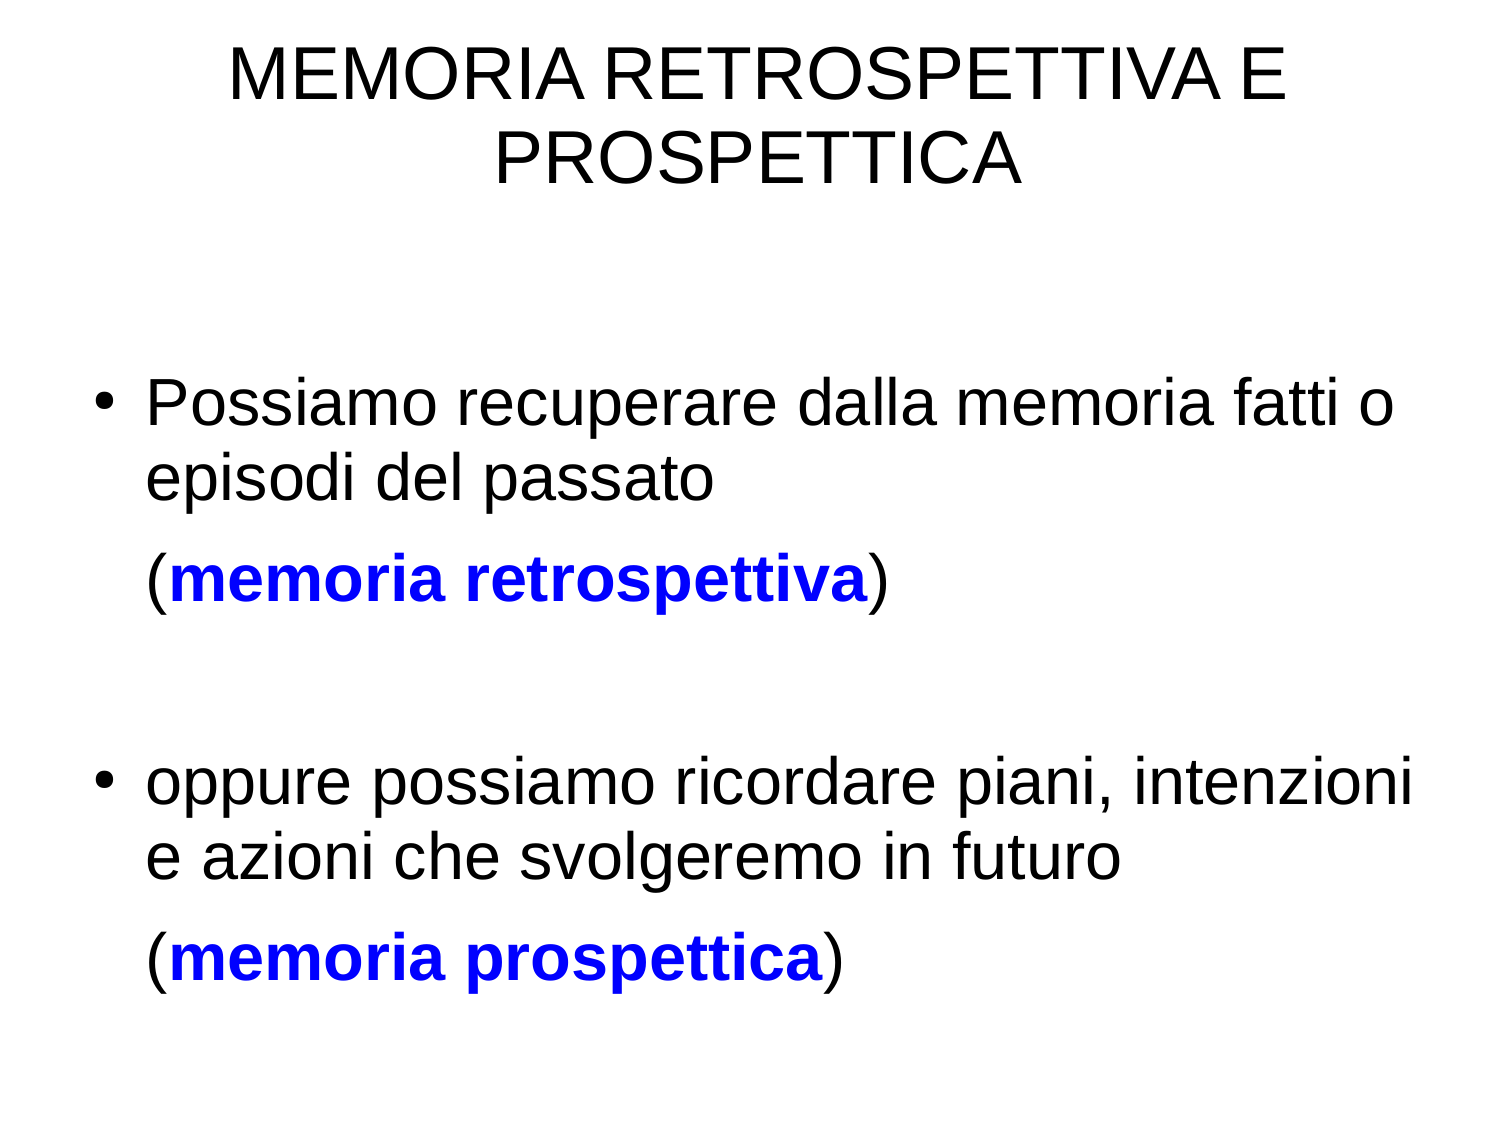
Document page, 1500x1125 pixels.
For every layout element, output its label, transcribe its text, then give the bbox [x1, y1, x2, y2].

title MEMORIA RETROSPETTIVA E PROSPETTICA [75, 31, 1425, 247]
list Possiamo recuperare dalla memoria fatti o episodi del passato (memoria retrospettiva) oppure possiamo ricordare piani, intenzioni e azioni che svolgeremo in futuro (memoria prospettica) [75, 263, 1425, 1006]
